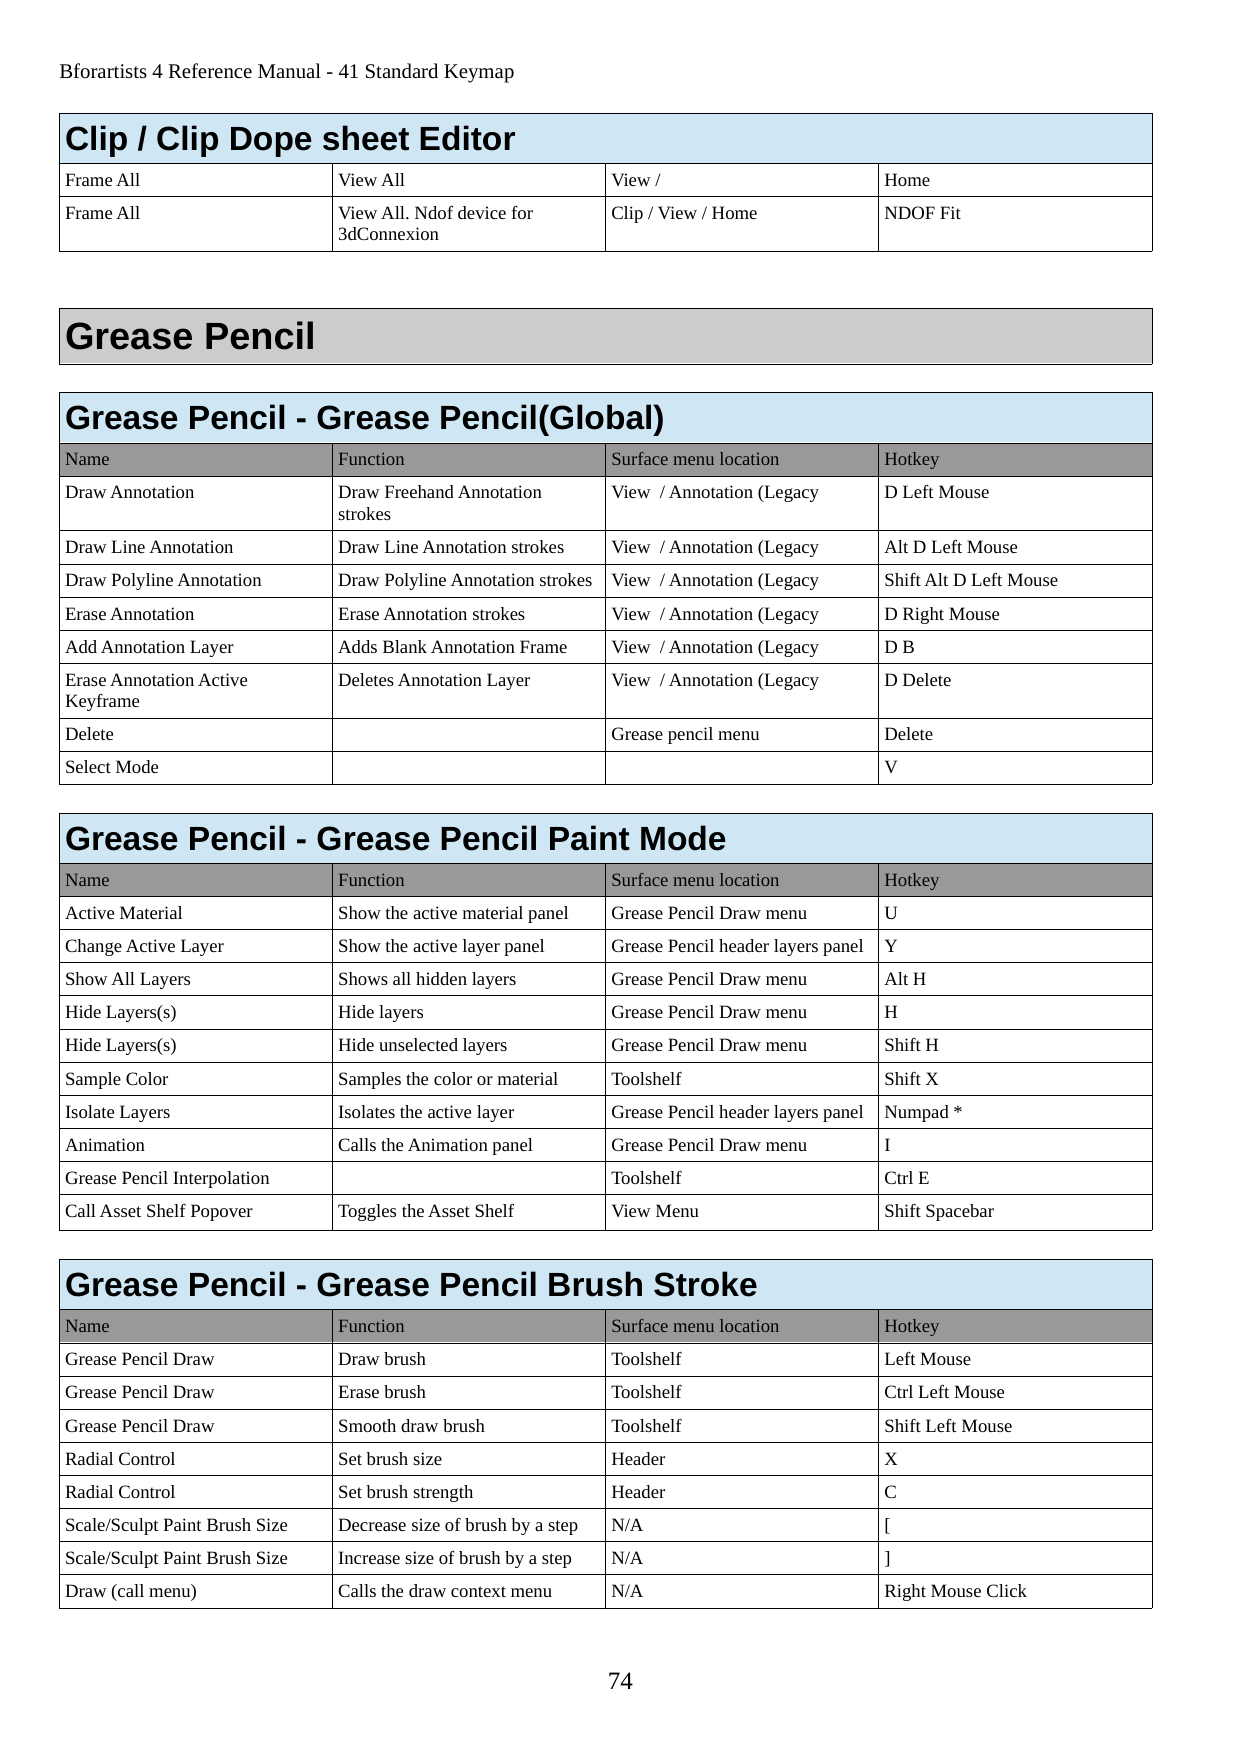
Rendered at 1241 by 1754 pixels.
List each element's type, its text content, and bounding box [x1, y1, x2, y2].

table_cell Shift X [879, 1063, 1152, 1095]
table_cell Grease Pencil Interpolation [60, 1162, 332, 1194]
table_cell Shift Spacebar [879, 1195, 1152, 1230]
table_cell Adds Blank Annotation Frame [333, 631, 605, 663]
table_cell Shows all hidden layers [333, 963, 605, 995]
table_cell Delete [60, 719, 332, 751]
table_cell Erase Annotation [60, 598, 332, 630]
table_cell Ctrl Left Mouse [879, 1377, 1152, 1409]
table_cell C [879, 1476, 1152, 1508]
table_header Clip / Clip Dope sheet Editor [60, 114, 1152, 163]
table_cell [ [879, 1509, 1152, 1541]
table_cell D B [879, 631, 1152, 663]
table_cell [333, 719, 605, 751]
table_cell Draw Line Annotation strokes [333, 531, 605, 563]
table_cell U [879, 897, 1152, 929]
table_cell Name [60, 444, 332, 476]
table_cell View All. Ndof device for 3dConnexion [333, 197, 605, 251]
table_header Grease Pencil - Grease Pencil Brush Stroke [60, 1260, 1152, 1309]
table_header Grease Pencil - Grease Pencil Paint Mode [60, 814, 1152, 863]
table_cell Radial Control [60, 1476, 332, 1508]
table_cell Radial Control [60, 1443, 332, 1475]
table_cell Left Mouse [879, 1344, 1152, 1376]
table_cell Frame All [60, 197, 332, 251]
table_cell Shift Left Mouse [879, 1410, 1152, 1442]
table_cell Select Mode [60, 752, 332, 784]
table_cell Draw Line Annotation [60, 531, 332, 563]
table_cell Toolshelf [606, 1063, 878, 1095]
table_cell Clip / View / Home [606, 197, 878, 251]
table_cell Smooth draw brush [333, 1410, 605, 1442]
table_cell Draw Polyline Annotation [60, 565, 332, 597]
table_cell View / Annotation (Legacy [606, 477, 878, 530]
table_cell Grease Pencil Draw [60, 1344, 332, 1376]
table_cell Isolates the active layer [333, 1096, 605, 1128]
table_cell Right Mouse Click [879, 1575, 1152, 1607]
table_cell Function [333, 444, 605, 476]
table_cell Scale/Sculpt Paint Brush Size [60, 1542, 332, 1574]
table_cell Set brush size [333, 1443, 605, 1475]
table_cell Delete [879, 719, 1152, 751]
table_cell Toolshelf [606, 1410, 878, 1442]
table_cell Draw brush [333, 1344, 605, 1376]
table_cell View All [333, 164, 605, 196]
table_cell Grease Pencil Draw [60, 1410, 332, 1442]
table_cell Function [333, 1310, 605, 1342]
table_cell Surface menu location [606, 444, 878, 476]
table_cell Hotkey [879, 864, 1152, 896]
table_cell Frame All [60, 164, 332, 196]
table_cell Ctrl E [879, 1162, 1152, 1194]
table_cell Add Annotation Layer [60, 631, 332, 663]
table_cell Surface menu location [606, 864, 878, 896]
table_cell Name [60, 864, 332, 896]
table_cell Shift Alt D Left Mouse [879, 565, 1152, 597]
table_cell V [879, 752, 1152, 784]
table_cell Surface menu location [606, 1310, 878, 1342]
table_cell Grease Pencil Draw menu [606, 963, 878, 995]
table_cell Animation [60, 1129, 332, 1161]
table_cell Hide layers [333, 996, 605, 1028]
table_cell Toolshelf [606, 1162, 878, 1194]
table_cell Grease Pencil Draw menu [606, 897, 878, 929]
table_cell Show the active layer panel [333, 930, 605, 962]
table_cell D Right Mouse [879, 598, 1152, 630]
table_cell Draw Freehand Annotation strokes [333, 477, 605, 530]
table_cell [333, 1162, 605, 1194]
table_cell Numpad * [879, 1096, 1152, 1128]
table_cell N/A [606, 1509, 878, 1541]
table_cell Function [333, 864, 605, 896]
table_cell View / Annotation (Legacy [606, 664, 878, 717]
table_cell Samples the color or material [333, 1063, 605, 1095]
table_header Grease Pencil - Grease Pencil(Global) [60, 393, 1152, 442]
table_cell View / [606, 164, 878, 196]
table_cell Alt H [879, 963, 1152, 995]
table_cell Show All Layers [60, 963, 332, 995]
table_cell Scale/Sculpt Paint Brush Size [60, 1509, 332, 1541]
table_cell Hide Layers(s) [60, 996, 332, 1028]
table_cell Hide unselected layers [333, 1030, 605, 1062]
table_cell View / Annotation (Legacy [606, 531, 878, 563]
table_cell Calls the draw context menu [333, 1575, 605, 1607]
table_cell Toggles the Asset Shelf [333, 1195, 605, 1230]
table_cell Draw Polyline Annotation strokes [333, 565, 605, 597]
table_cell [606, 752, 878, 784]
table_cell Increase size of brush by a step [333, 1542, 605, 1574]
table_cell H [879, 996, 1152, 1028]
table_cell Name [60, 1310, 332, 1342]
table_cell Sample Color [60, 1063, 332, 1095]
table_cell Isolate Layers [60, 1096, 332, 1128]
table_cell View / Annotation (Legacy [606, 598, 878, 630]
table_cell Shift H [879, 1030, 1152, 1062]
table_cell Hide Layers(s) [60, 1030, 332, 1062]
table_cell N/A [606, 1542, 878, 1574]
table_cell Deletes Annotation Layer [333, 664, 605, 717]
table_cell Active Material [60, 897, 332, 929]
table_cell Alt D Left Mouse [879, 531, 1152, 563]
table_cell Change Active Layer [60, 930, 332, 962]
table_cell Toolshelf [606, 1377, 878, 1409]
table_cell X [879, 1443, 1152, 1475]
table_header Grease Pencil [60, 309, 1152, 363]
table_cell Grease Pencil Draw menu [606, 1129, 878, 1161]
table_cell Hotkey [879, 444, 1152, 476]
table_cell Grease Pencil Draw menu [606, 1030, 878, 1062]
table_cell NDOF Fit [879, 197, 1152, 251]
table_cell Grease Pencil header layers panel [606, 930, 878, 962]
table_cell I [879, 1129, 1152, 1161]
table_cell View / Annotation (Legacy [606, 565, 878, 597]
table_cell Set brush strength [333, 1476, 605, 1508]
table_cell N/A [606, 1575, 878, 1607]
table_cell Grease Pencil header layers panel [606, 1096, 878, 1128]
table_cell View Menu [606, 1195, 878, 1230]
table_cell Y [879, 930, 1152, 962]
table_cell D Delete [879, 664, 1152, 717]
table_cell ] [879, 1542, 1152, 1574]
table_cell Draw (call menu) [60, 1575, 332, 1607]
table_cell Grease Pencil Draw [60, 1377, 332, 1409]
table_cell Home [879, 164, 1152, 196]
table_cell Decrease size of brush by a step [333, 1509, 605, 1541]
table_cell Erase brush [333, 1377, 605, 1409]
table_cell [333, 752, 605, 784]
table_cell Header [606, 1476, 878, 1508]
table_cell Draw Annotation [60, 477, 332, 530]
table_cell Calls the Animation panel [333, 1129, 605, 1161]
table_cell Erase Annotation Active Keyframe [60, 664, 332, 717]
table_cell View / Annotation (Legacy [606, 631, 878, 663]
table_cell Hotkey [879, 1310, 1152, 1342]
table_cell Call Asset Shelf Popover [60, 1195, 332, 1230]
table_cell D Left Mouse [879, 477, 1152, 530]
table_cell Grease pencil menu [606, 719, 878, 751]
table_cell Erase Annotation strokes [333, 598, 605, 630]
table_cell Show the active material panel [333, 897, 605, 929]
table_cell Header [606, 1443, 878, 1475]
table_cell Toolshelf [606, 1344, 878, 1376]
table_cell Grease Pencil Draw menu [606, 996, 878, 1028]
